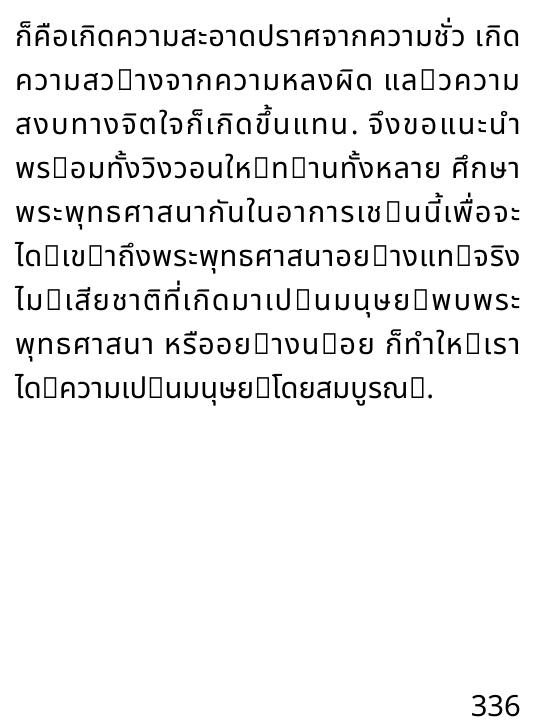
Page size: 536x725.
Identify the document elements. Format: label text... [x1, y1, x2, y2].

text ก็คือเกิดความสะอาดปราศจากความชั่ว เกิดความสวางจากความหลงผิด แลวความสงบทางจิตใจก็เกิดขึ้นแทน. จึงขอแนะนําพรอมทั้งวิงวอนใหทานทั้งหลาย ศึกษาพระพุทธศาสนากันในอาการเชนนี้เพื่อจะไดเขาถึงพระพุทธศาสนาอยางแทจริงไมเสียชาติที่เกิดมาเปนมนุษยพบพระพุทธศาสนา หรืออยางนอย ก็ทําใหเราไดความเปนมนุษยโดยสมบูรณ. [15, 15, 521, 412]
